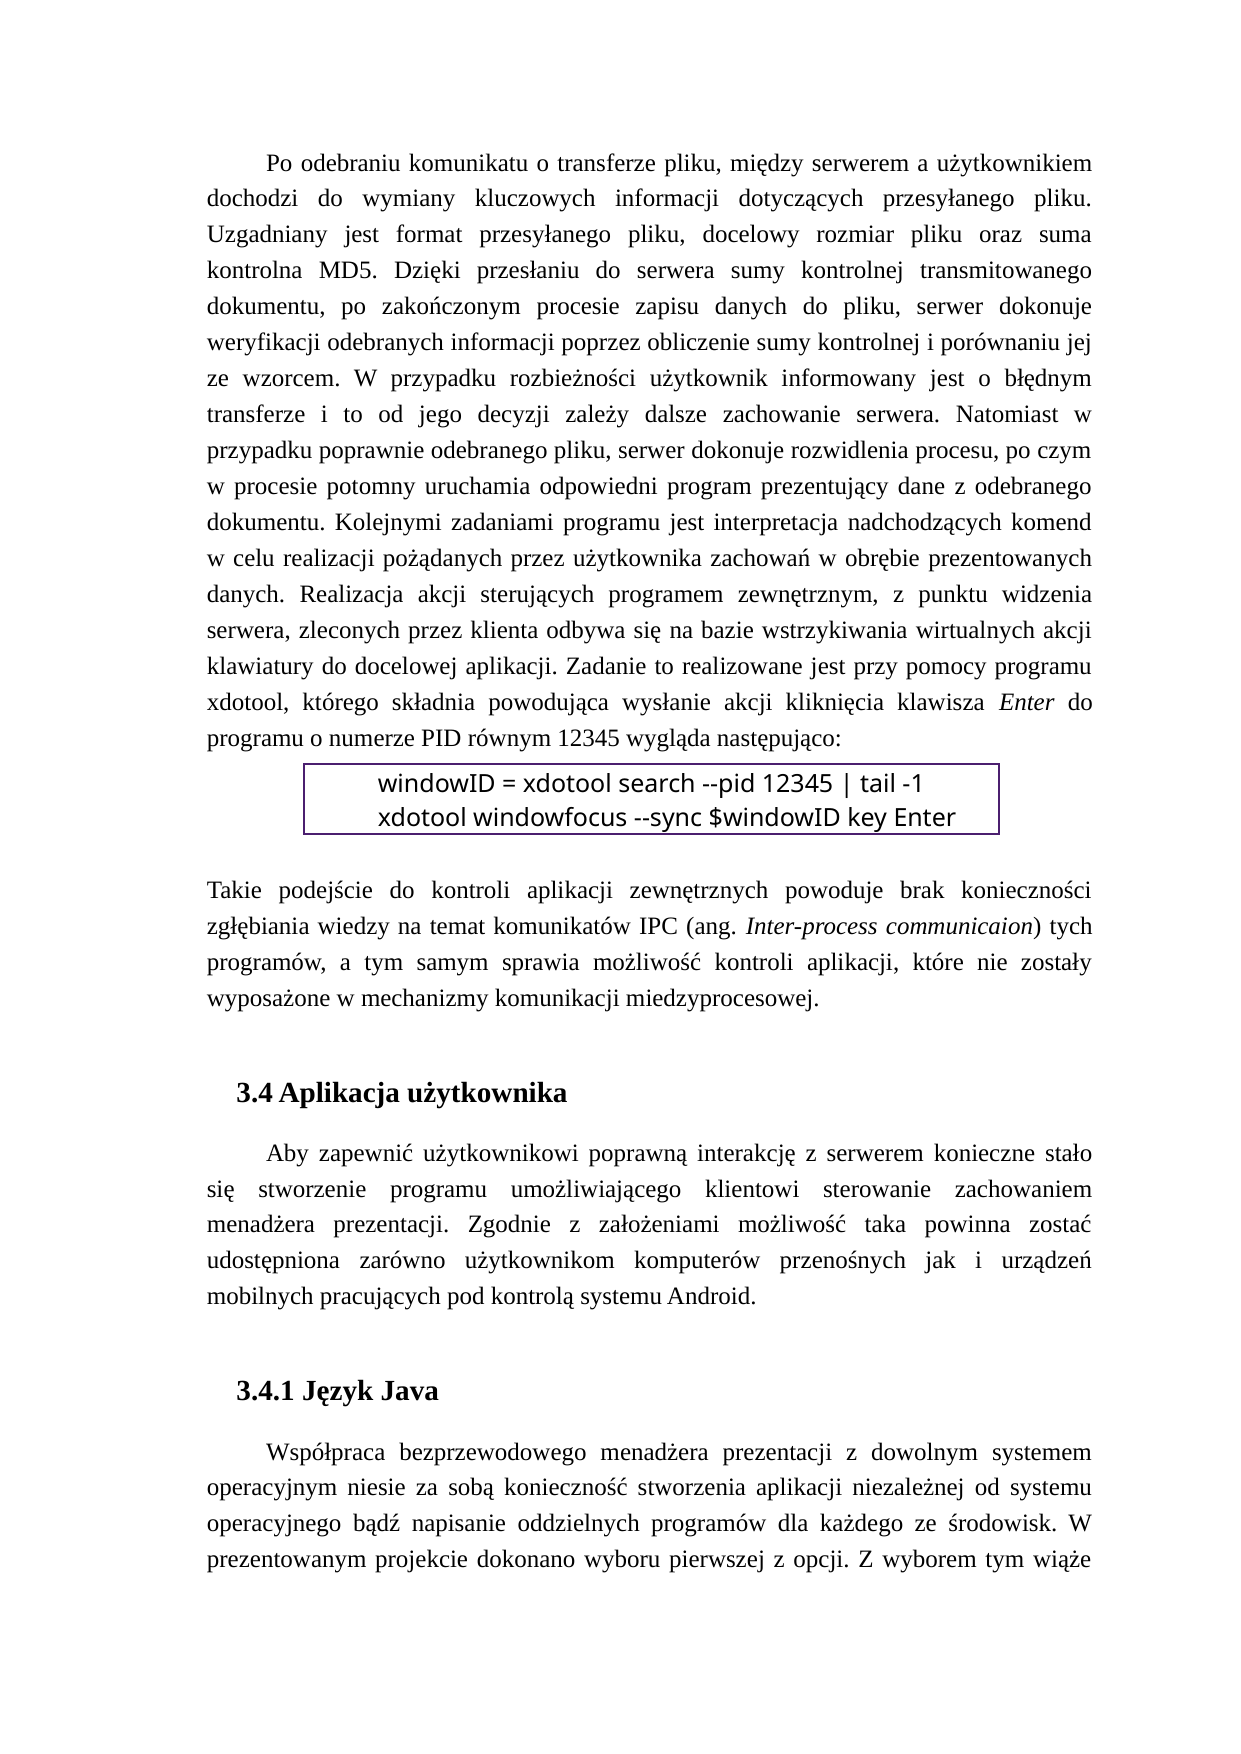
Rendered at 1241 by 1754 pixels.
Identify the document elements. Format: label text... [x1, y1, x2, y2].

subtitle 3.4 Aplikacja użytkownika [207, 1075, 1093, 1108]
text Aby zapewnić użytkownikowi poprawną interakcję z serwerem konieczne stało się stworzenie programu umożliwiającego klientowi sterowanie zachowaniem menadżera prezentacji. Zgodnie z założeniami możliwość taka powinna zostać udostępniona zarówno użytkownikom komputerów przenośnych jak i urządzeń mobilnych pracujących pod kontrolą systemu Android. [207, 1138, 1093, 1310]
text Współpraca bezprzewodowego menadżera prezentacji z dowolnym systemem operacyjnym niesie za sobą konieczność stworzenia aplikacji niezależnej od systemu operacyjnego bądź napisanie oddzielnych programów dla każdego ze środowisk. W prezentowanym projekcie dokonano wyboru pierwszej z opcji. Z wyborem tym wiąże [207, 1437, 1093, 1573]
text Takie podejście do kontroli aplikacji zewnętrznych powoduje brak konieczności zgłębiania wiedzy na temat komunikatów IPC (ang. Inter-process communicaion) tych programów, a tym samym sprawia możliwość kontroli aplikacji, które nie zostały wyposażone w mechanizmy komunikacji miedzyprocesowej. [207, 875, 1093, 1011]
subtitle 3.4.1 Język Java [207, 1373, 1093, 1407]
text Po odebraniu komunikatu o transferze pliku, między serwerem a użytkownikiem dochodzi do wymiany kluczowych informacji dotyczących przesyłanego pliku. Uzgadniany jest format przesyłanego pliku, docelowy rozmiar pliku oraz suma kontrolna MD5. Dzięki przesłaniu do serwera sumy kontrolnej transmitowanego dokumentu, po zakończonym procesie zapisu danych do pliku, serwer dokonuje weryfikacji odebranych informacji poprzez obliczenie sumy kontrolnej i porównaniu jej ze wzorcem. W przypadku rozbieżności użytkownik informowany jest o błędnym transferze i to od jego decyzji zależy dalsze zachowanie serwera. Natomiast w przypadku poprawnie odebranego pliku, serwer dokonuje rozwidlenia procesu, po czym w procesie potomny uruchamia odpowiedni program prezentujący dane z odebranego dokumentu. Kolejnymi zadaniami programu jest interpretacja nadchodzących komend w celu realizacji pożądanych przez użytkownika zachowań w obrębie prezentowanych danych. Realizacja akcji sterujących programem zewnętrznym, z punktu widzenia serwera, zleconych przez klienta odbywa się na bazie wstrzykiwania wirtualnych akcji klawiatury do docelowej aplikacji. Zadanie to realizowane jest przy pomocy programu xdotool, którego składnia powodująca wysłanie akcji kliknięcia klawisza Enter do programu o numerze PID równym 12345 wygląda następująco: [207, 148, 1093, 751]
